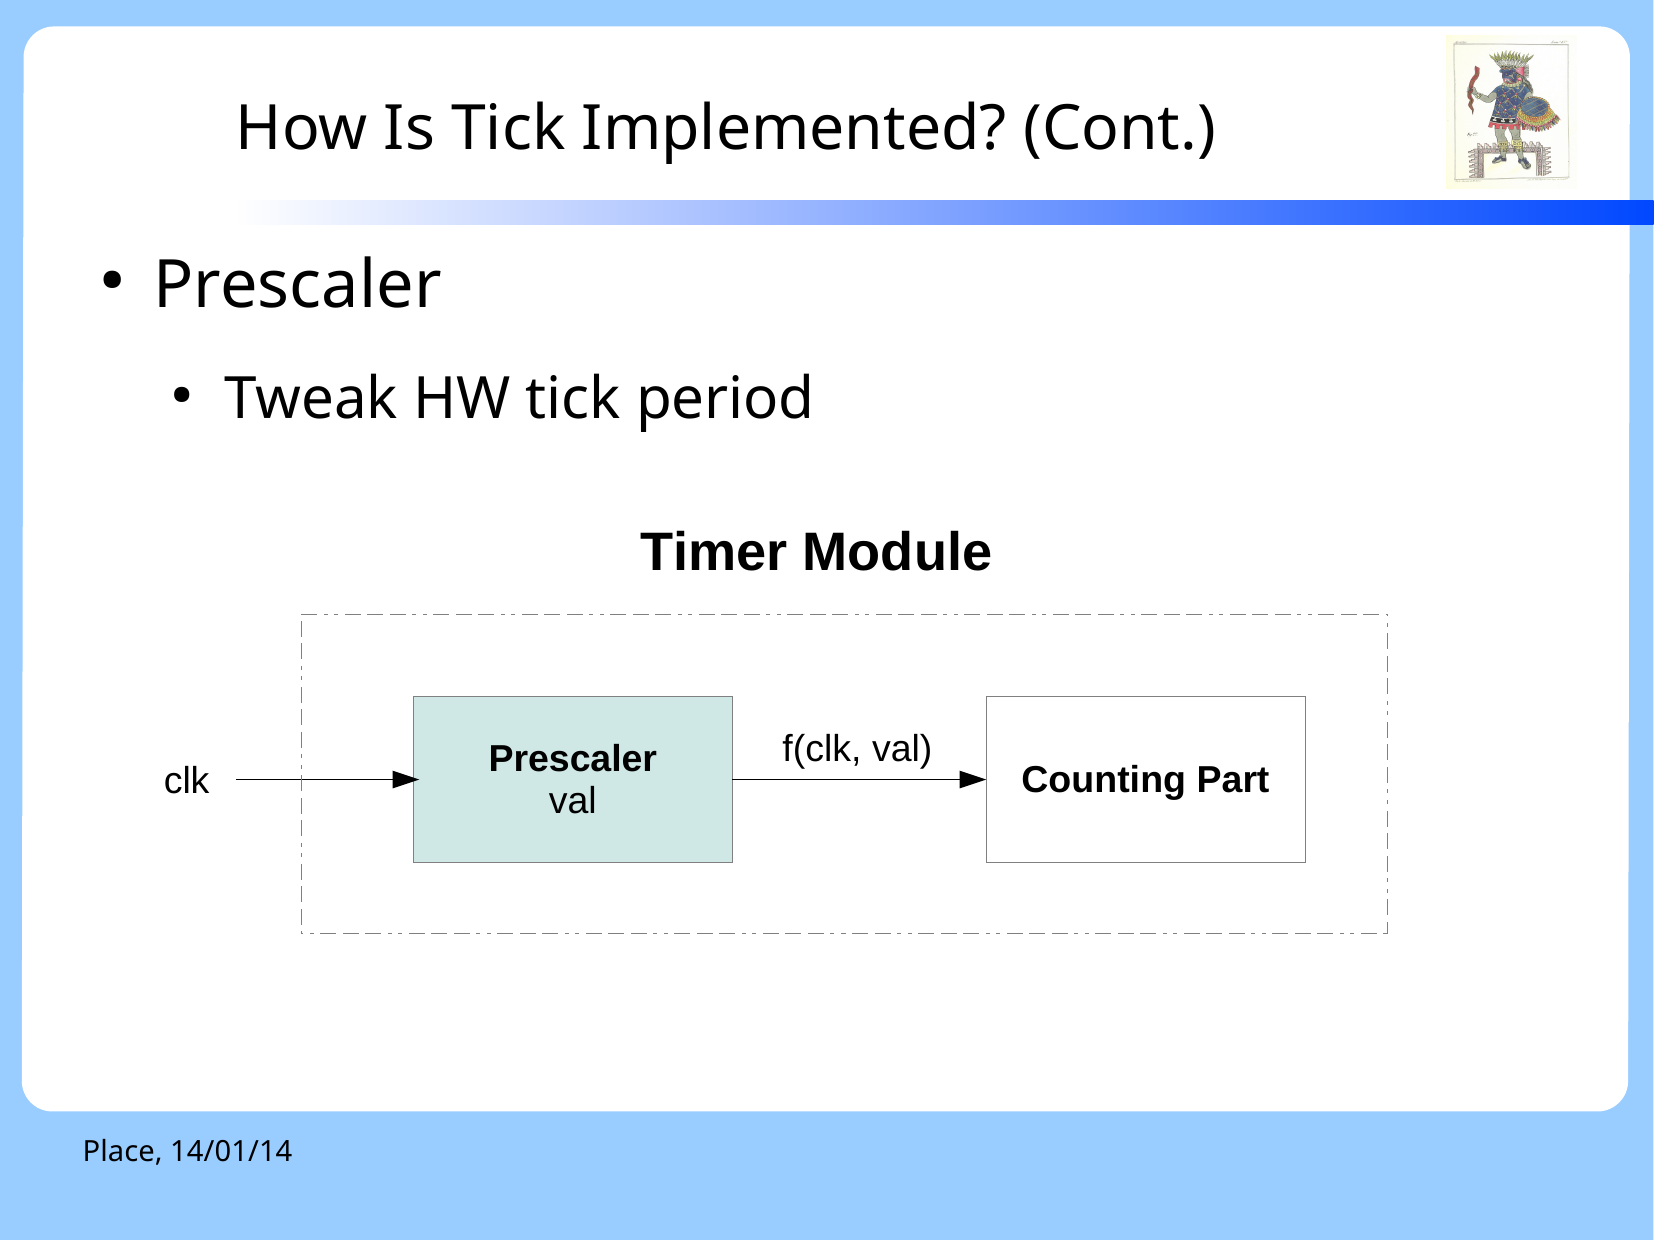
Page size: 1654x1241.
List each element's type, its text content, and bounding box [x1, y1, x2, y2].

title How Is Tick Implemented? (Cont.) [82, 49, 1371, 201]
text_box Timer Module [625, 513, 1008, 590]
text_box f(clk, val) [767, 720, 948, 778]
text_box [301, 614, 1388, 934]
picture [1446, 35, 1577, 189]
list Prescaler Tweak HW tick period [82, 236, 1571, 1055]
text_box clk [148, 752, 225, 810]
